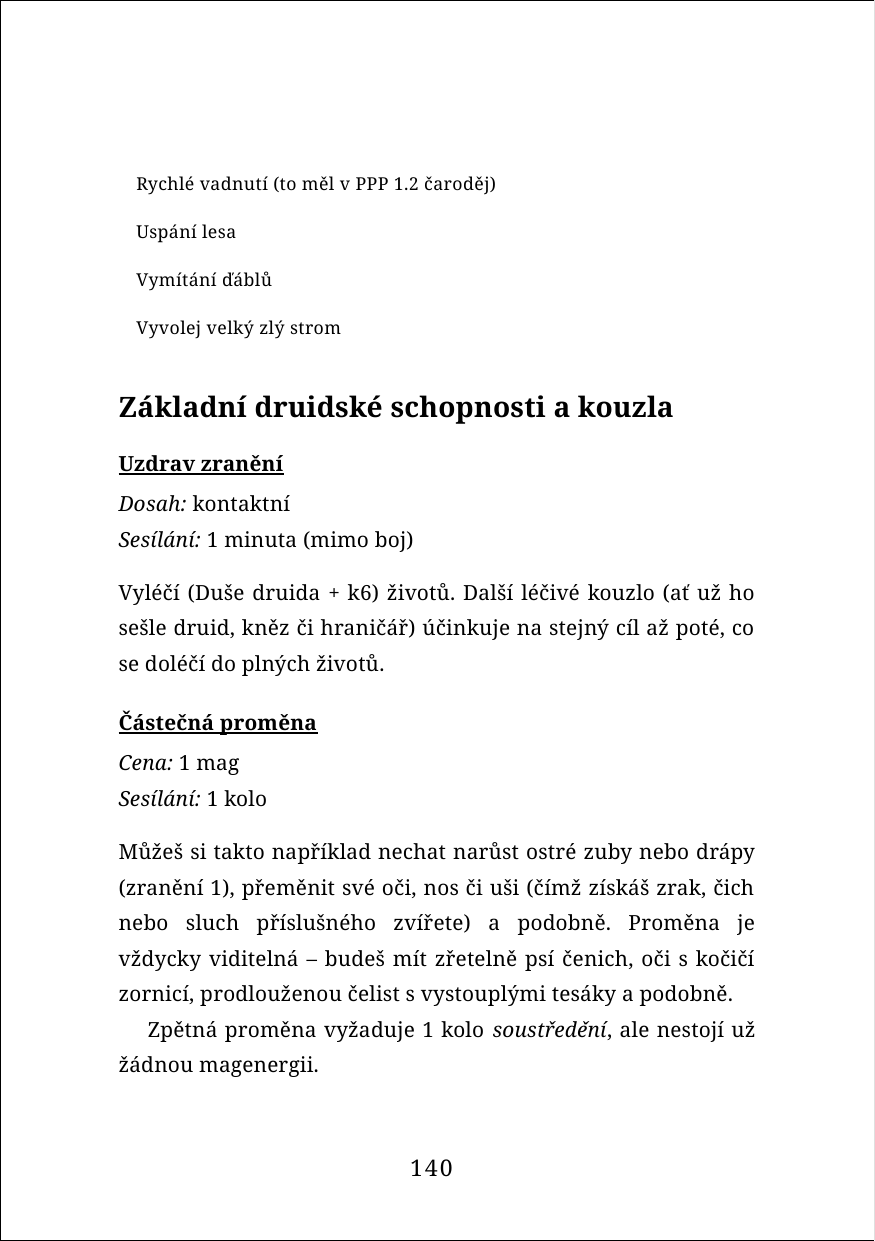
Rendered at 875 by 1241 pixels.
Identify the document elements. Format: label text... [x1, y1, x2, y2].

text Rychlé vadnutí (to měl v PPP 1.2 čaroděj) [136, 172, 756, 196]
text Vymítání ďáblů [136, 268, 756, 292]
subtitle Částečná proměna [118, 708, 756, 737]
text Můžeš si takto například nechat narůst ostré zuby nebo drápy (zranění 1), přeměnit své oči, nos či uši (čímž získáš zrak, čich nebo sluch příslušného zvířete) a podobně. Proměna je vždycky viditelná – budeš mít zřetelně psí čenich, oči s kočičí zornicí, prodlouženou čelist s vystouplými tesáky a podobně. Zpětná proměna vyžaduje 1 kolo soustředění, ale nestojí už žádnou magenergii. [118, 837, 756, 1079]
text Vyléčí (Duše druida + k6) životů. Další léčivé kouzlo (ať už ho sešle druid, kněz či hraničář) účinkuje na stejný cíl až poté, co se doléčí do plných životů. [118, 578, 756, 677]
text Dosah: kontaktní Sesílání: 1 minuta (mimo boj) [118, 489, 756, 553]
subtitle Uzdrav zranění [118, 449, 756, 477]
text Uspání lesa [136, 220, 756, 244]
subtitle Základní druidské schopnosti a kouzla [118, 387, 756, 425]
text Cena: 1 mag Sesílání: 1 kolo [118, 748, 756, 812]
text Vyvolej velký zlý strom [136, 316, 756, 340]
